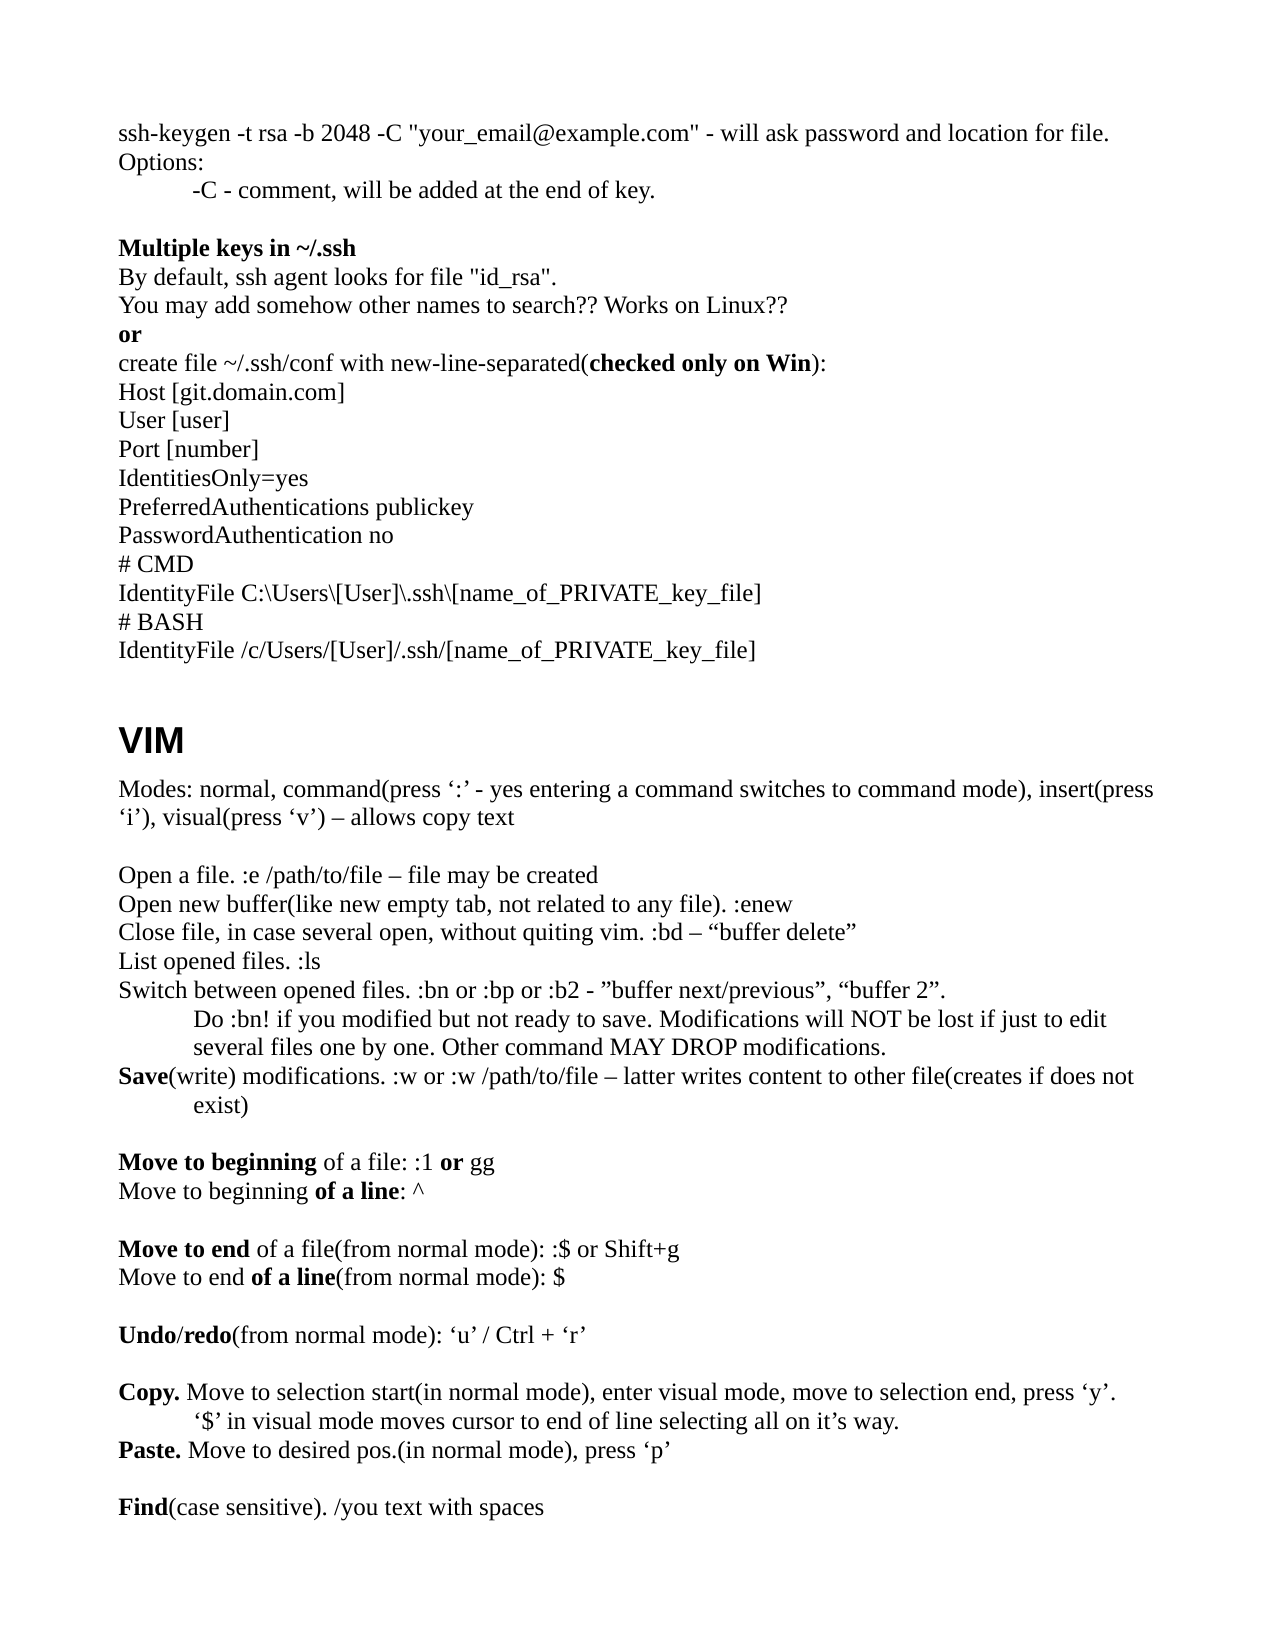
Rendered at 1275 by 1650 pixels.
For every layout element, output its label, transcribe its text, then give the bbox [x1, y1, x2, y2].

text By default, ssh agent looks for file "id_rsa". [118, 262, 1157, 291]
text IdentityFile /c/Users/[User]/.ssh/[name_of_PRIVATE_key_file] [118, 636, 1157, 664]
text Do :bn! if you modified but not ready to save. Modifications will NOT be lost if just to edit several files one by one. Other command MAY DROP modifications. [193, 1004, 1157, 1061]
text Move to beginning of a line: ^ [118, 1176, 1157, 1205]
text Modes: normal, command(press ‘:’ - yes entering a command switches to command mode), insert(press ‘i’), visual(press ‘v’) – allows copy text [118, 774, 1157, 831]
text You may add somehow other names to search?? Works on Linux?? [118, 291, 1157, 319]
text List opened files. :ls [118, 946, 1157, 975]
text Paste. Move to desired pos.(in normal mode), press ‘p’ [118, 1435, 1157, 1464]
text Multiple keys in ~/.ssh [118, 233, 1157, 262]
text Find(case sensitive). /you text with spaces [118, 1492, 1157, 1521]
text Move to beginning of a file: :1 or gg [118, 1147, 1157, 1176]
text Close file, in case several open, without quiting vim. :bd – “buffer delete” [118, 917, 1157, 946]
text Save(write) modifications. :w or :w /path/to/file – latter writes content to other file(creates if does not exist) [118, 1061, 1157, 1119]
text ssh-keygen -t rsa -b 2048 -C "your_email@example.com" - will ask password and location for file. Options: [118, 118, 1157, 176]
text Host [git.domain.com] [118, 377, 1157, 406]
subtitle VIM [118, 718, 1157, 761]
text Move to end of a file(from normal mode): :$ or Shift+g [118, 1234, 1157, 1262]
text Undo/redo(from normal mode): ‘u’ / Ctrl + ‘r’ [118, 1320, 1157, 1349]
text PasswordAuthentication no [118, 521, 1157, 549]
text Port [number] [118, 434, 1157, 463]
text User [user] [118, 406, 1157, 434]
text PreferredAuthentications publickey [118, 492, 1157, 521]
text Copy. Move to selection start(in normal mode), enter visual mode, move to selection end, press ‘y’. [118, 1377, 1157, 1406]
text IdentitiesOnly=yes [118, 463, 1157, 492]
text ‘$’ in visual mode moves cursor to end of line selecting all on it’s way. [193, 1406, 1157, 1435]
text Switch between opened files. :bn or :bp or :b2 - ”buffer next/previous”, “buffer 2”. [118, 975, 1157, 1004]
text Open a file. :e /path/to/file – file may be created [118, 860, 1157, 889]
text or [118, 319, 1157, 348]
text create file ~/.ssh/conf with new-line-separated(checked only on Win): [118, 348, 1157, 377]
text IdentityFile C:\Users\[User]\.ssh\[name_of_PRIVATE_key_file] [118, 578, 1157, 607]
text Open new buffer(like new empty tab, not related to any file). :enew [118, 889, 1157, 917]
text # BASH [118, 607, 1157, 636]
text Move to end of a line(from normal mode): $ [118, 1262, 1157, 1291]
text # CMD [118, 549, 1157, 578]
text -C - comment, will be added at the end of key. [118, 176, 1157, 204]
